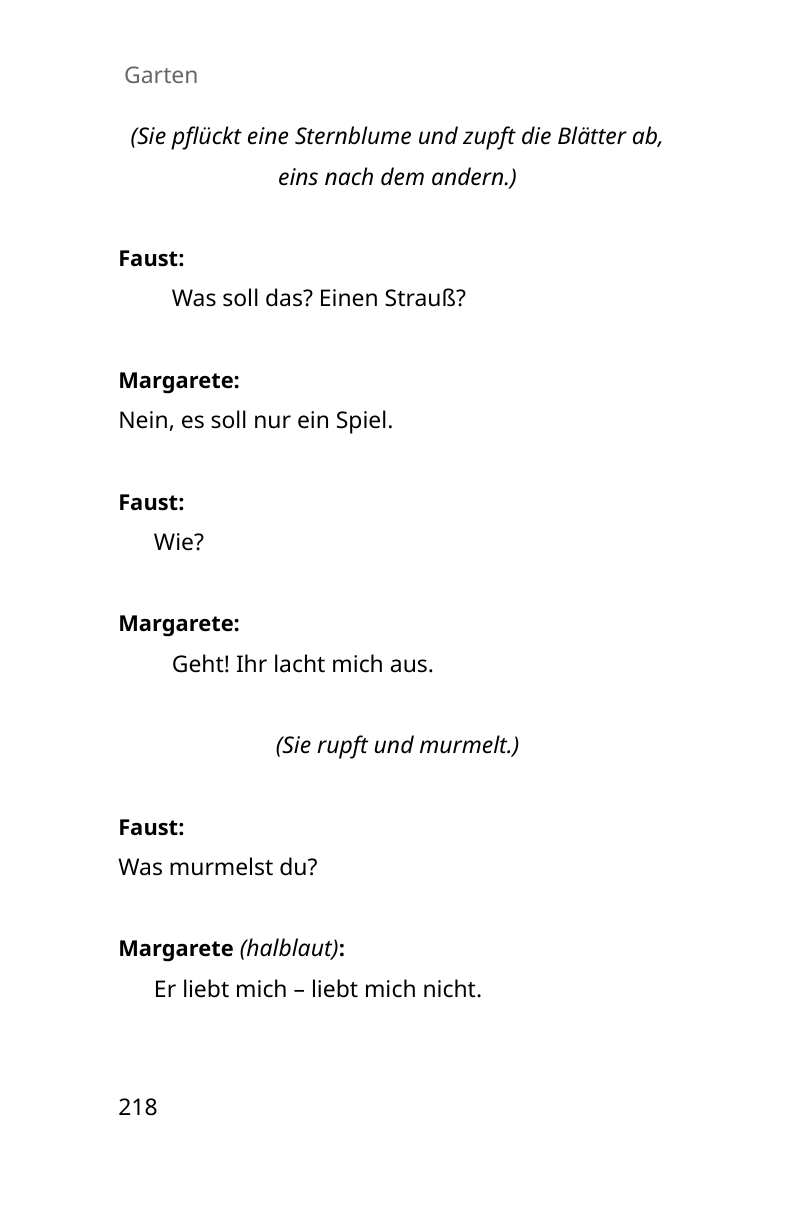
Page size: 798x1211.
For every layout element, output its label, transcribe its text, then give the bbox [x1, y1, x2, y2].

text Margarete: Geht! Ihr lacht mich aus. [118, 584, 679, 679]
text (Sie rupft und murmelt.) [118, 706, 679, 760]
text Faust: Wie? [118, 462, 679, 557]
text Margarete (halblaut): Er liebt mich – liebt mich nicht. [118, 909, 679, 1004]
text (Sie pflückt eine Sternblume und zupft die Blätter ab, eins nach dem andern.) [118, 120, 679, 192]
text Faust: Was murmelst du? [118, 782, 679, 882]
text Faust: Was soll das? Einen Strauß? [118, 213, 679, 313]
text Margarete: Nein, es soll nur ein Spiel. [118, 341, 679, 435]
